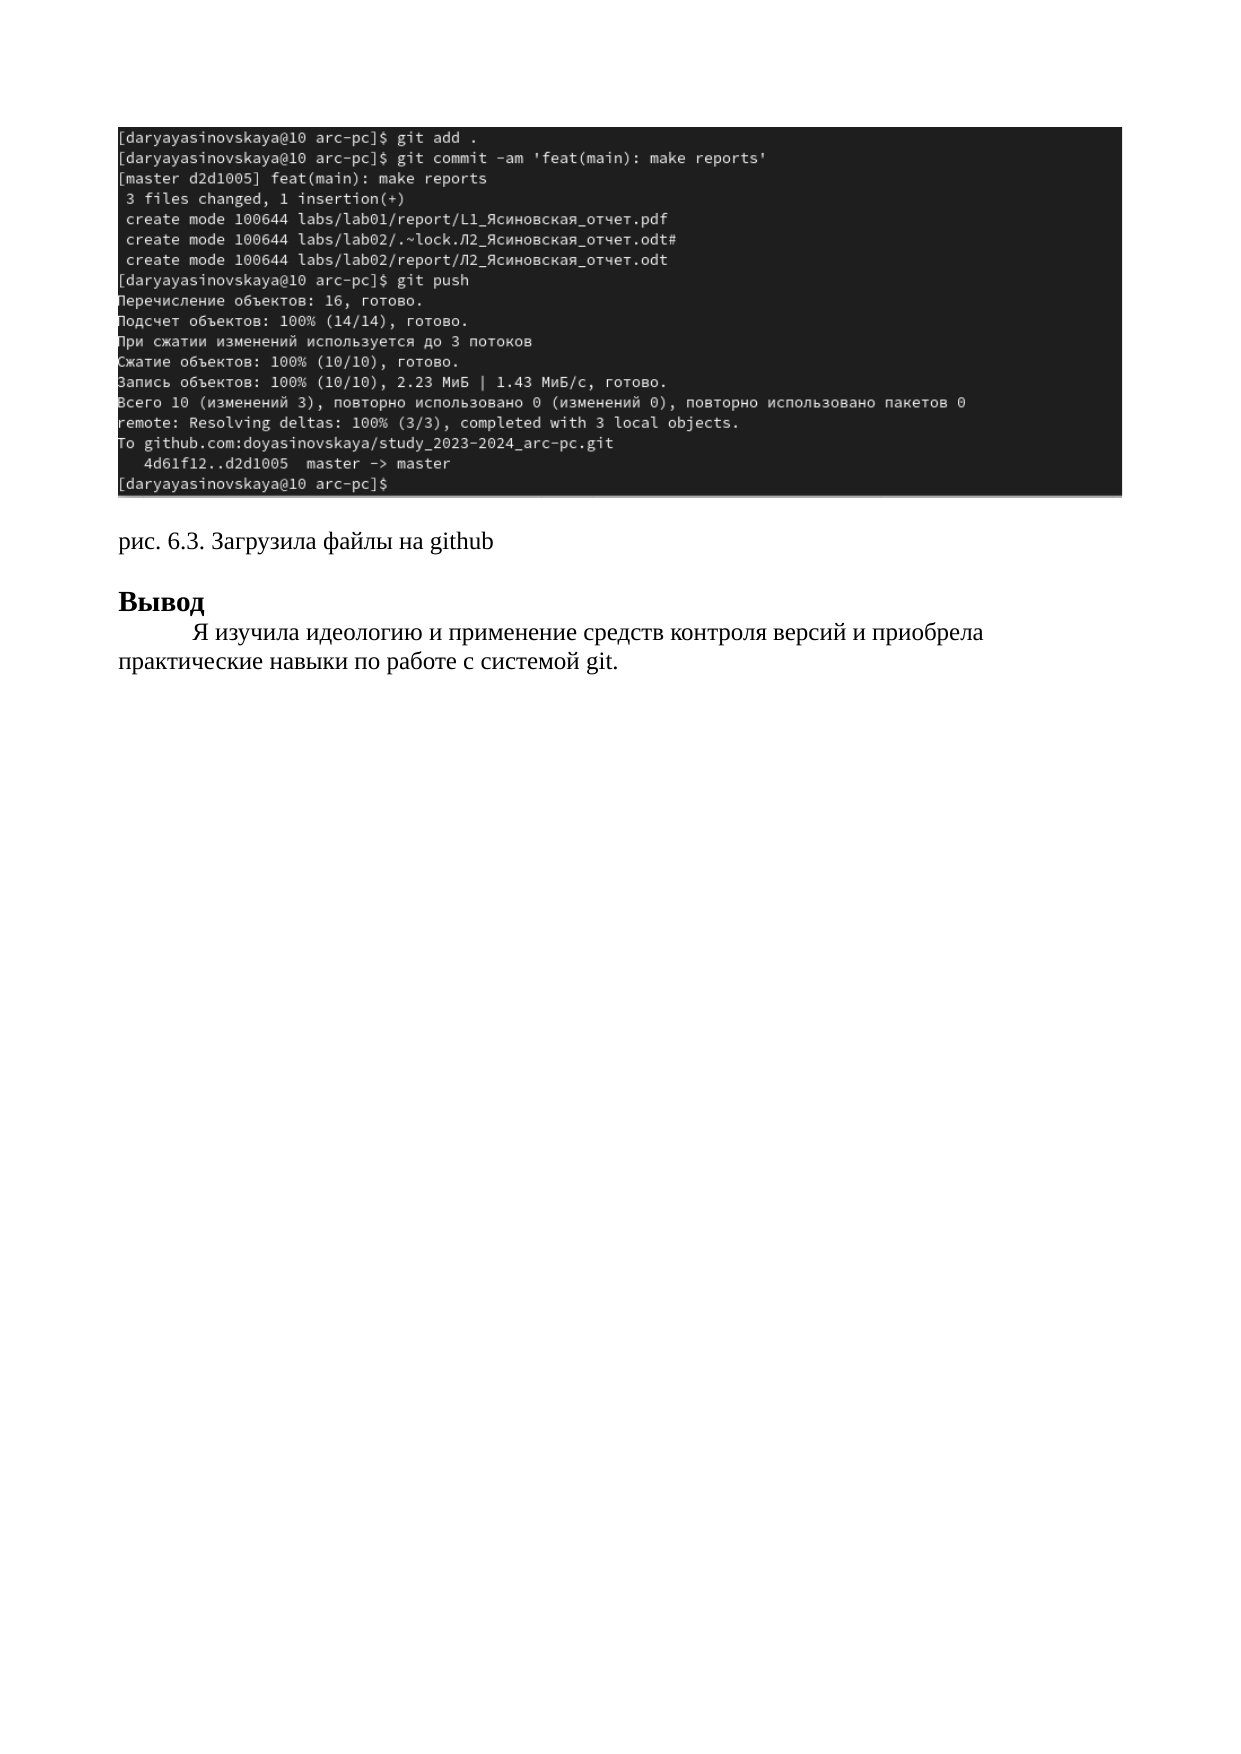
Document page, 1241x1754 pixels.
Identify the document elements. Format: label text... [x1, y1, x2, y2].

text Я изучила идеологию и применение средств контроля версий и приобрела практические навыки по работе с системой git. [118, 617, 1122, 675]
picture [118, 127, 1123, 498]
text рис. 6.3. Загрузила файлы на github [118, 526, 1122, 555]
text Вывод [118, 584, 1122, 617]
